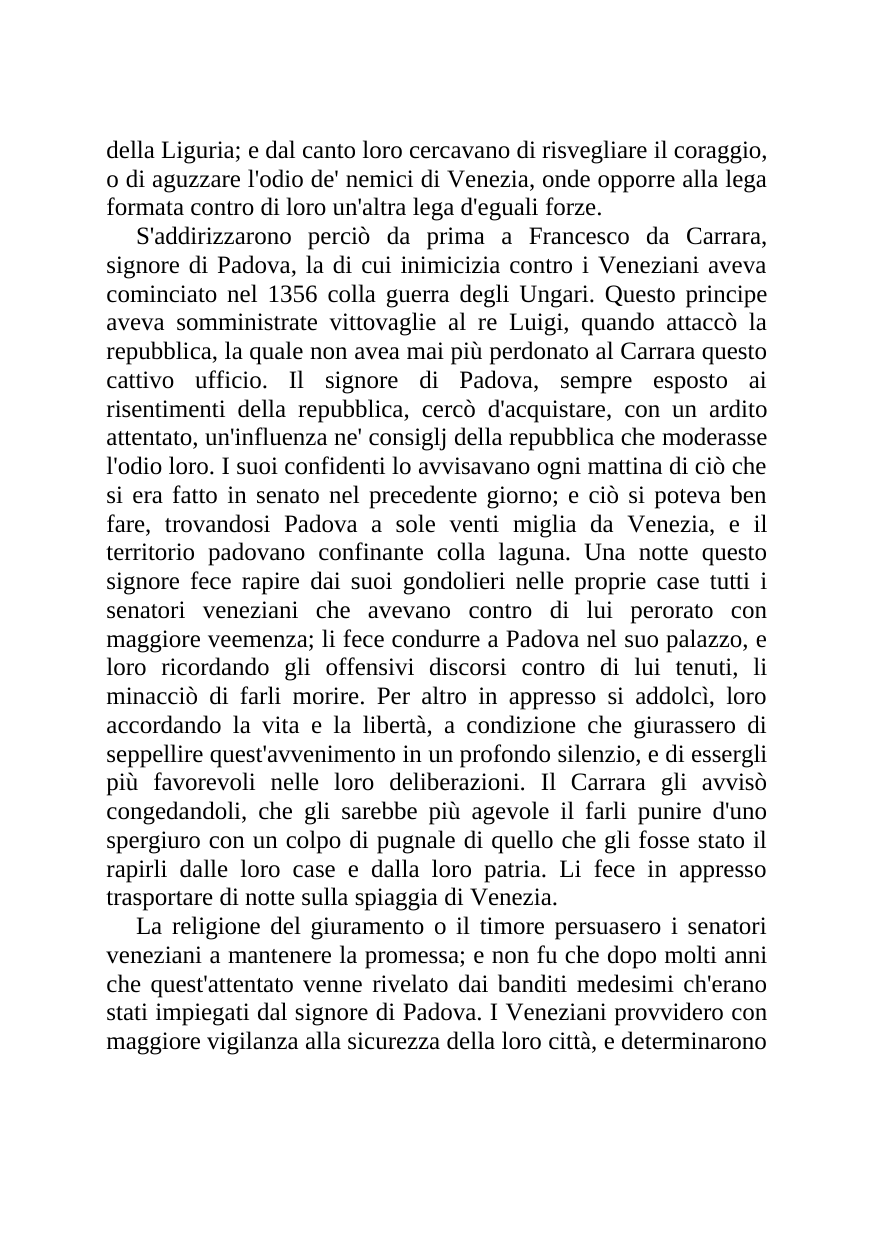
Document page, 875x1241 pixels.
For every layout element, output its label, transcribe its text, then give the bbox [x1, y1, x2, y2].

text della Liguria; e dal canto loro cercavano di risvegliare il coraggio, o di aguzzare l'odio de' nemici di Venezia, onde opporre alla lega formata contro di loro un'altra lega d'eguali forze. [106, 135, 768, 221]
text S'addirizzarono perciò da prima a Francesco da Carrara, signore di Padova, la di cui inimicizia contro i Veneziani aveva cominciato nel 1356 colla guerra degli Ungari. Questo principe aveva somministrate vittovaglie al re Luigi, quando attaccò la repubblica, la quale non avea mai più perdonato al Carrara questo cattivo ufficio. Il signore di Padova, sempre esposto ai risentimenti della repubblica, cercò d'acquistare, con un ardito attentato, un'influenza ne' consiglj della repubblica che moderasse l'odio loro. I suoi confidenti lo avvisavano ogni mattina di ciò che si era fatto in senato nel precedente giorno; e ciò si poteva ben fare, trovandosi Padova a sole venti miglia da Venezia, e il territorio padovano confinante colla laguna. Una notte questo signore fece rapire dai suoi gondolieri nelle proprie case tutti i senatori veneziani che avevano contro di lui perorato con maggiore veemenza; li fece condurre a Padova nel suo palazzo, e loro ricordando gli offensivi discorsi contro di lui tenuti, li minacciò di farli morire. Per altro in appresso si addolcì, loro accordando la vita e la libertà, a condizione che giurassero di seppellire quest'avvenimento in un profondo silenzio, e di essergli più favorevoli nelle loro deliberazioni. Il Carrara gli avvisò congedandoli, che gli sarebbe più agevole il farli punire d'uno spergiuro con un colpo di pugnale di quello che gli fosse stato il rapirli dalle loro case e dalla loro patria. Li fece in appresso trasportare di notte sulla spiaggia di Venezia. [106, 221, 768, 911]
text La religione del giuramento o il timore persuasero i senatori veneziani a mantenere la promessa; e non fu che dopo molti anni che quest'attentato venne rivelato dai banditi medesimi ch'erano stati impiegati dal signore di Padova. I Veneziani provvidero con maggiore vigilanza alla sicurezza della loro città, e determinarono [106, 911, 768, 1055]
